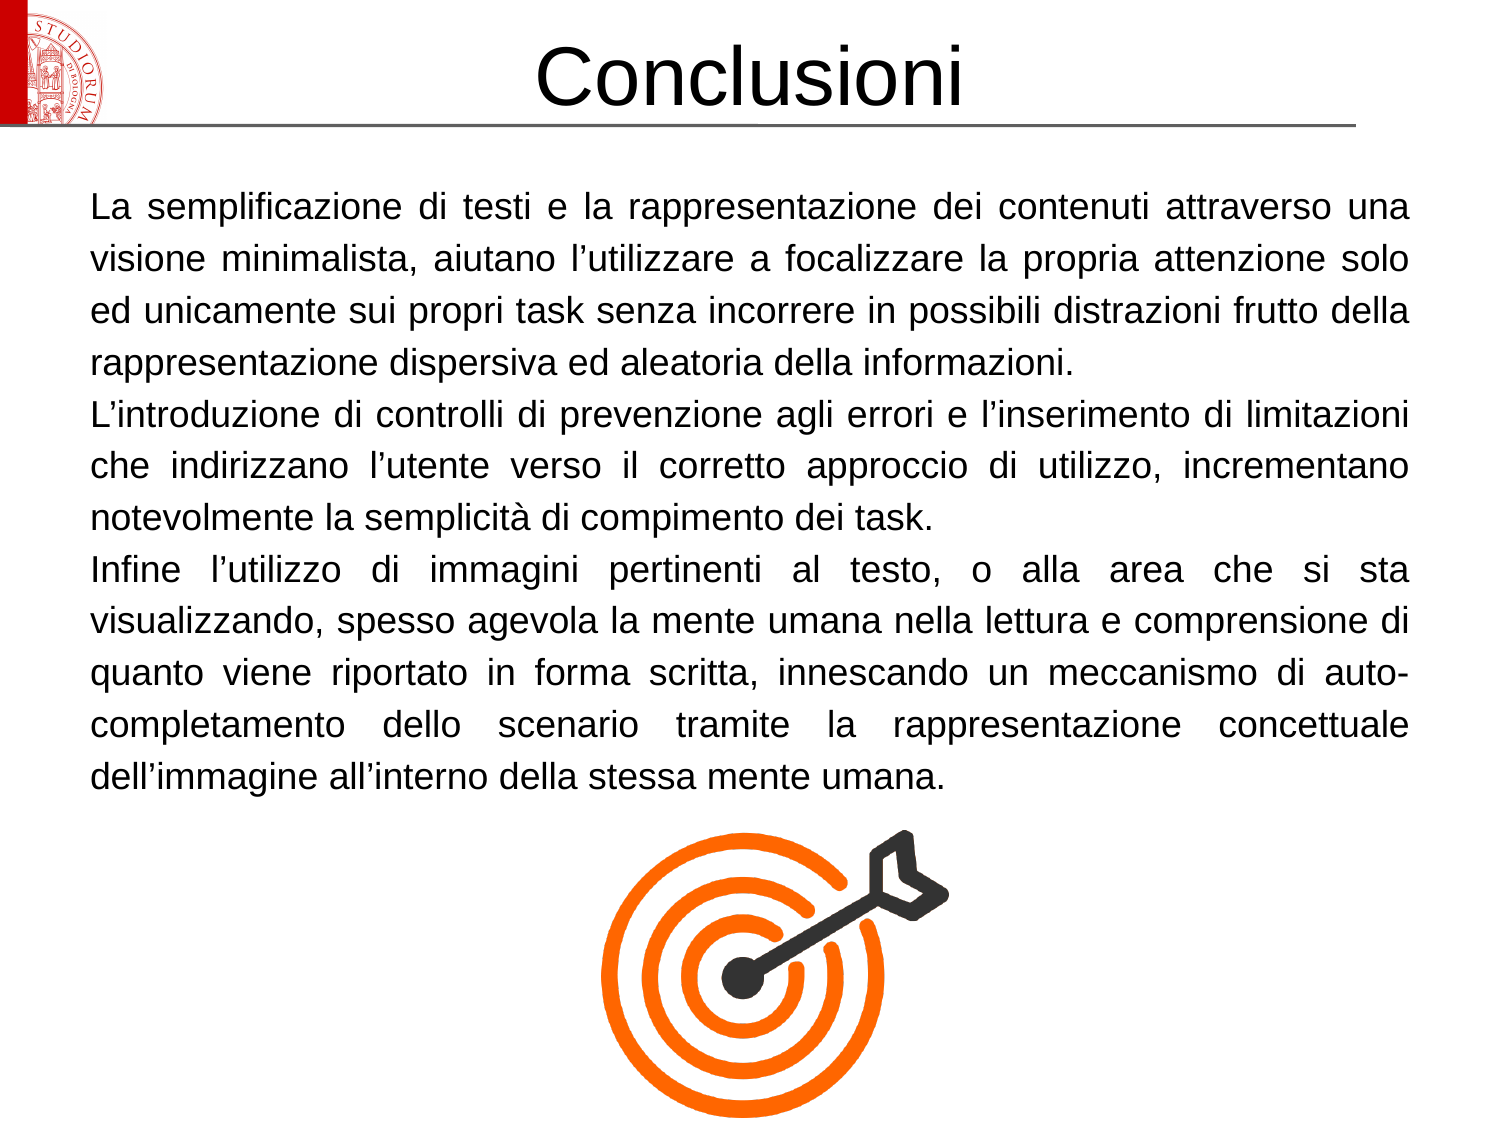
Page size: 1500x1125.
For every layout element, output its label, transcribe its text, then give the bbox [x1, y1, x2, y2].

list La semplificazione di testi e la rappresentazione dei contenuti attraverso una visione minimalista, aiutano l’utilizzare a focalizzare la propria attenzione solo ed unicamente sui propri task senza incorrere in possibili distrazioni frutto della rappresentazione dispersiva ed aleatoria della informazioni. L’introduzione di controlli di prevenzione agli errori e l’inserimento di limitazioni che indirizzano l’utente verso il corretto approccio di utilizzo, incrementano notevolmente la semplicità di compimento dei task. Infine l’utilizzo di immagini pertinenti al testo, o alla area che si sta visualizzando, spesso agevola la mente umana nella lettura e comprensione di quanto viene riportato in forma scritta, innescando un meccanismo di auto-completamento dello scenario tramite la rappresentazione concettuale dell’immagine all’interno della stessa mente umana. [75, 160, 1425, 1005]
picture [601, 830, 949, 1118]
title Conclusioni [75, 7, 1425, 114]
picture [28, 11, 107, 123]
